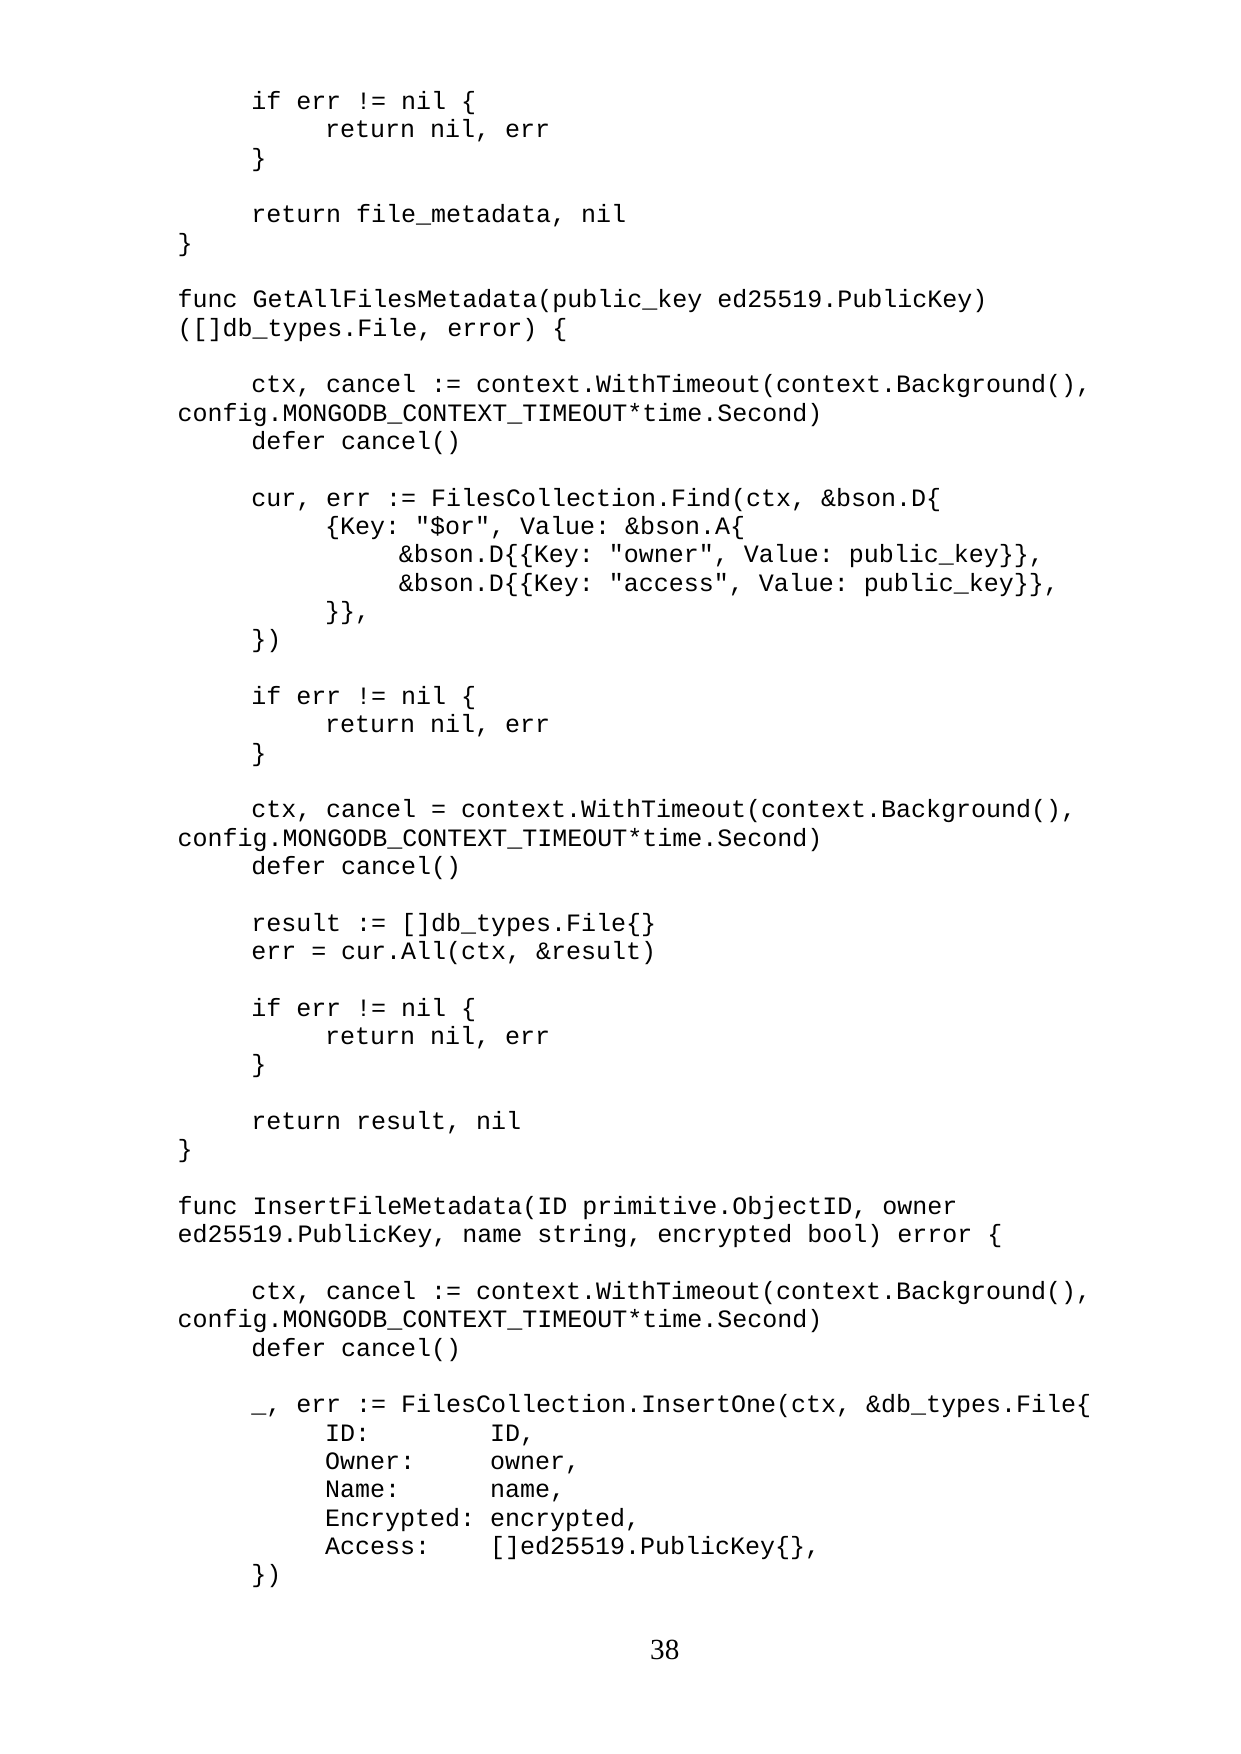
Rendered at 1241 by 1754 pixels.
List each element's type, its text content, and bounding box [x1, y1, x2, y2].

text return result, nil [177, 1108, 1152, 1137]
text } [177, 145, 1152, 173]
text return nil, err [177, 1023, 1152, 1052]
text {Key: "$or", Value: &bson.A{ [177, 513, 1152, 542]
text } [177, 1137, 1152, 1165]
text ctx, cancel := context.WithTimeout(context.Background(), config.MONGODB_CONTEXT_TIMEOUT*time.Second) [177, 1278, 1152, 1335]
text defer cancel() [177, 1335, 1152, 1363]
text err = cur.All(ctx, &result) [177, 938, 1152, 967]
text Encrypted: encrypted, [177, 1505, 1152, 1533]
text if err != nil { [177, 683, 1152, 712]
text } [177, 230, 1152, 258]
text func InsertFileMetadata(ID primitive.ObjectID, owner ed25519.PublicKey, name string, encrypted bool) error { [177, 1193, 1152, 1250]
text ID: ID, [177, 1420, 1152, 1448]
text }) [177, 1562, 1152, 1590]
text return file_metadata, nil [177, 202, 1152, 230]
text }}, [177, 598, 1152, 627]
text _, err := FilesCollection.InsertOne(ctx, &db_types.File{ [177, 1392, 1152, 1420]
text Access: []ed25519.PublicKey{}, [177, 1533, 1152, 1562]
text func GetAllFilesMetadata(public_key ed25519.PublicKey) ([]db_types.File, error) { [177, 287, 1152, 343]
text &bson.D{{Key: "access", Value: public_key}}, [177, 570, 1152, 598]
text } [177, 740, 1152, 768]
text ctx, cancel := context.WithTimeout(context.Background(), config.MONGODB_CONTEXT_TIMEOUT*time.Second) [177, 372, 1152, 428]
text Name: name, [177, 1477, 1152, 1505]
text Owner: owner, [177, 1448, 1152, 1477]
text if err != nil { [177, 995, 1152, 1023]
text } [177, 1052, 1152, 1080]
text result := []db_types.File{} [177, 910, 1152, 938]
text ctx, cancel = context.WithTimeout(context.Background(), config.MONGODB_CONTEXT_TIMEOUT*time.Second) [177, 797, 1152, 853]
text }) [177, 627, 1152, 655]
text cur, err := FilesCollection.Find(ctx, &bson.D{ [177, 485, 1152, 513]
text return nil, err [177, 117, 1152, 145]
text &bson.D{{Key: "owner", Value: public_key}}, [177, 542, 1152, 570]
text return nil, err [177, 712, 1152, 740]
text defer cancel() [177, 428, 1152, 457]
text defer cancel() [177, 853, 1152, 882]
text if err != nil { [177, 88, 1152, 117]
